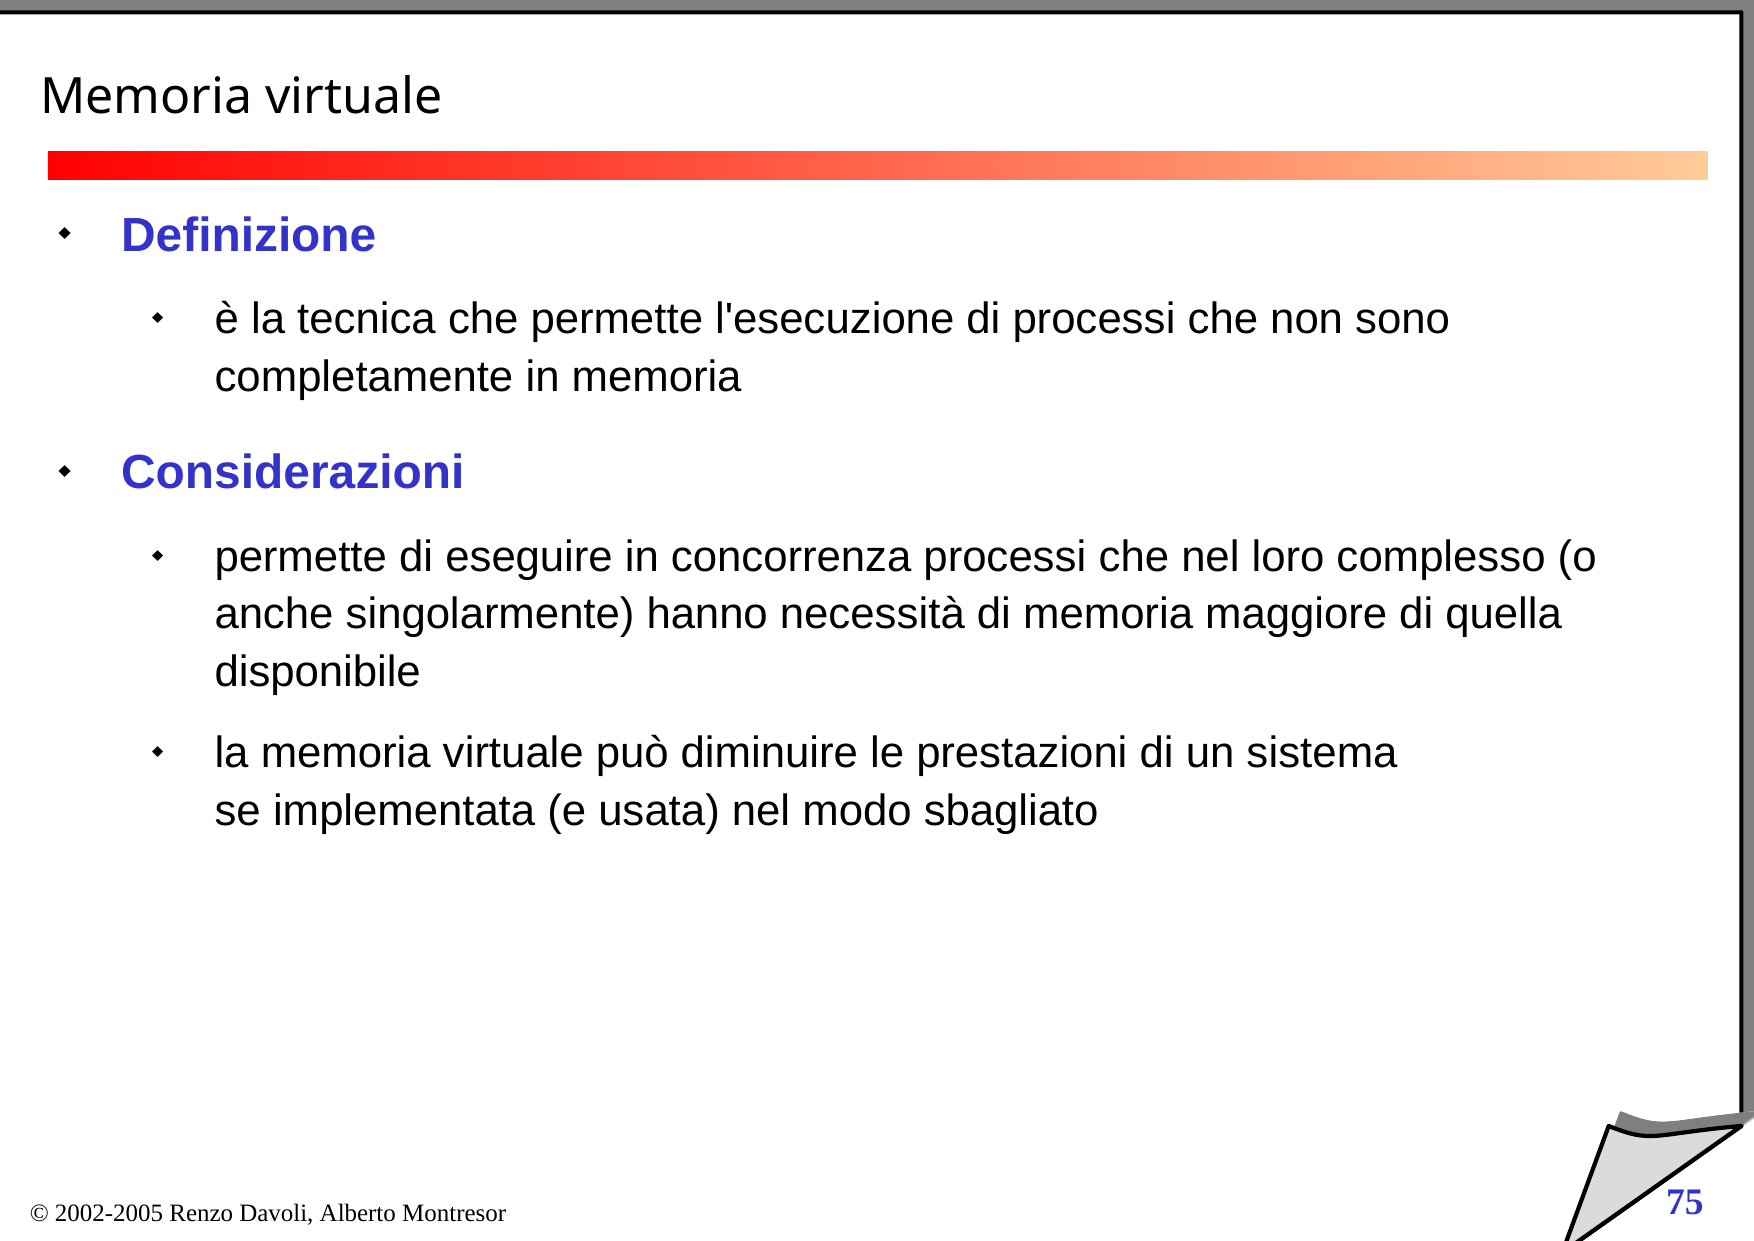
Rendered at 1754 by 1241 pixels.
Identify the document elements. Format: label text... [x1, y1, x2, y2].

list Definizione è la tecnica che permette l'esecuzione di processi che non sono completamente in memoria Considerazioni permette di eseguire in concorrenza processi che nel loro complesso (o anche singolarmente) hanno necessità di memoria maggiore di quella disponibile la memoria virtuale può diminuire le prestazioni di un sistema se implementata (e usata) nel modo sbagliato [58, 206, 1696, 899]
text_box MMU [750, 152, 754, 179]
title Memoria virtuale [40, 49, 1714, 144]
